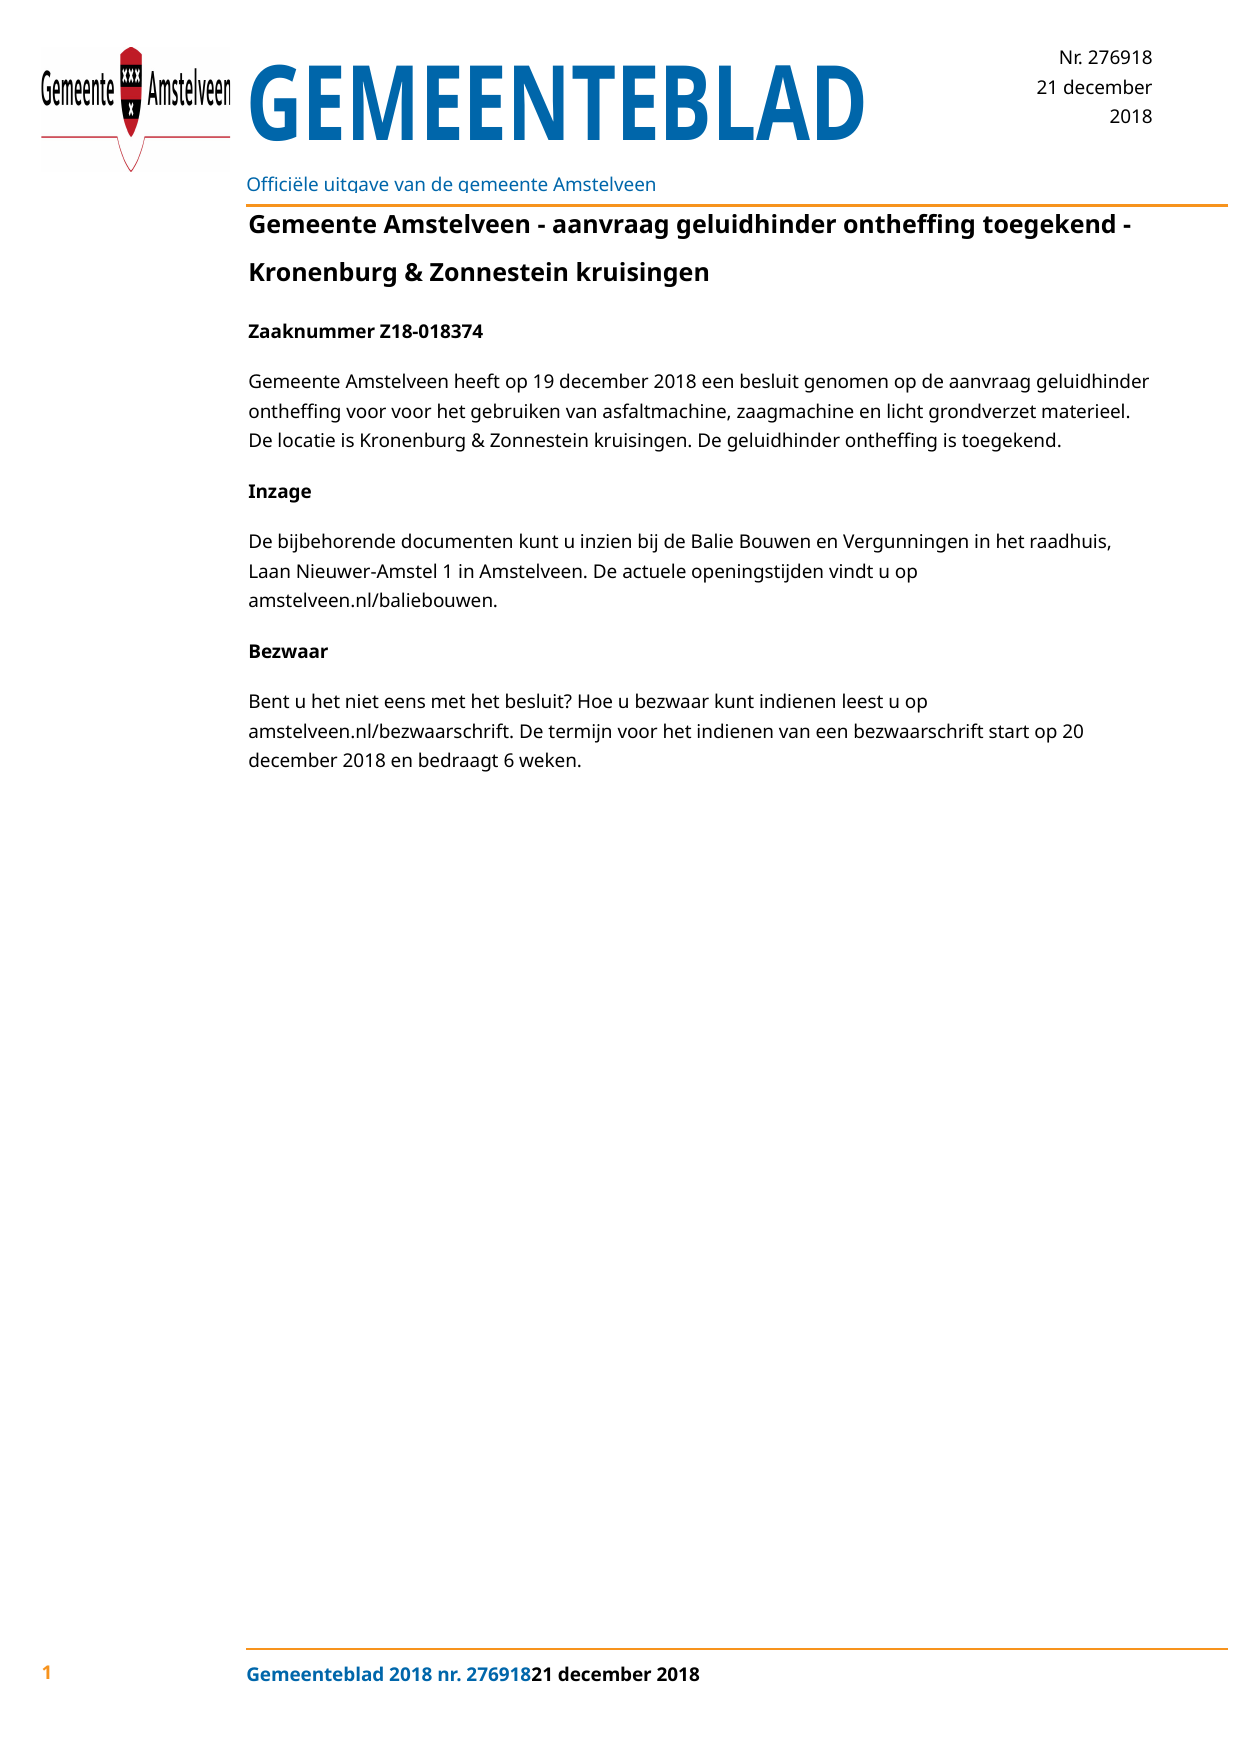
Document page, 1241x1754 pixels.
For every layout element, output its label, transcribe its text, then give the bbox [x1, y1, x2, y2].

text Gemeente Amstelveen - aanvraag geluidhinder ontheffing toegekend - Kronenburg & Zonnestein kruisingen [248, 207, 1152, 288]
text Zaaknummer Z18-018374 [248, 318, 1152, 344]
text Bezwaar [248, 638, 1152, 664]
text Inzage [248, 478, 1152, 504]
text Gemeente Amstelveen heeft op 19 december 2018 een besluit genomen op de aanvraag geluidhinder ontheffing voor voor het gebruiken van asfaltmachine, zaagmachine en licht grondverzet materieel. De locatie is Kronenburg & Zonnestein kruisingen. De geluidhinder ontheffing is toegekend. [248, 368, 1152, 453]
picture [41, 47, 231, 172]
text De bijbehorende documenten kunt u inzien bij de Balie Bouwen en Vergunningen in het raadhuis, Laan Nieuwer-Amstel 1 in Amstelveen. De actuele openingstijden vindt u op amstelveen.nl/baliebouwen. [248, 528, 1152, 613]
text Bent u het niet eens met het besluit? Hoe u bezwaar kunt indienen leest u op amstelveen.nl/bezwaarschrift. De termijn voor het indienen van een bezwaarschrift start op 20 december 2018 en bedraagt 6 weken. [248, 688, 1152, 773]
